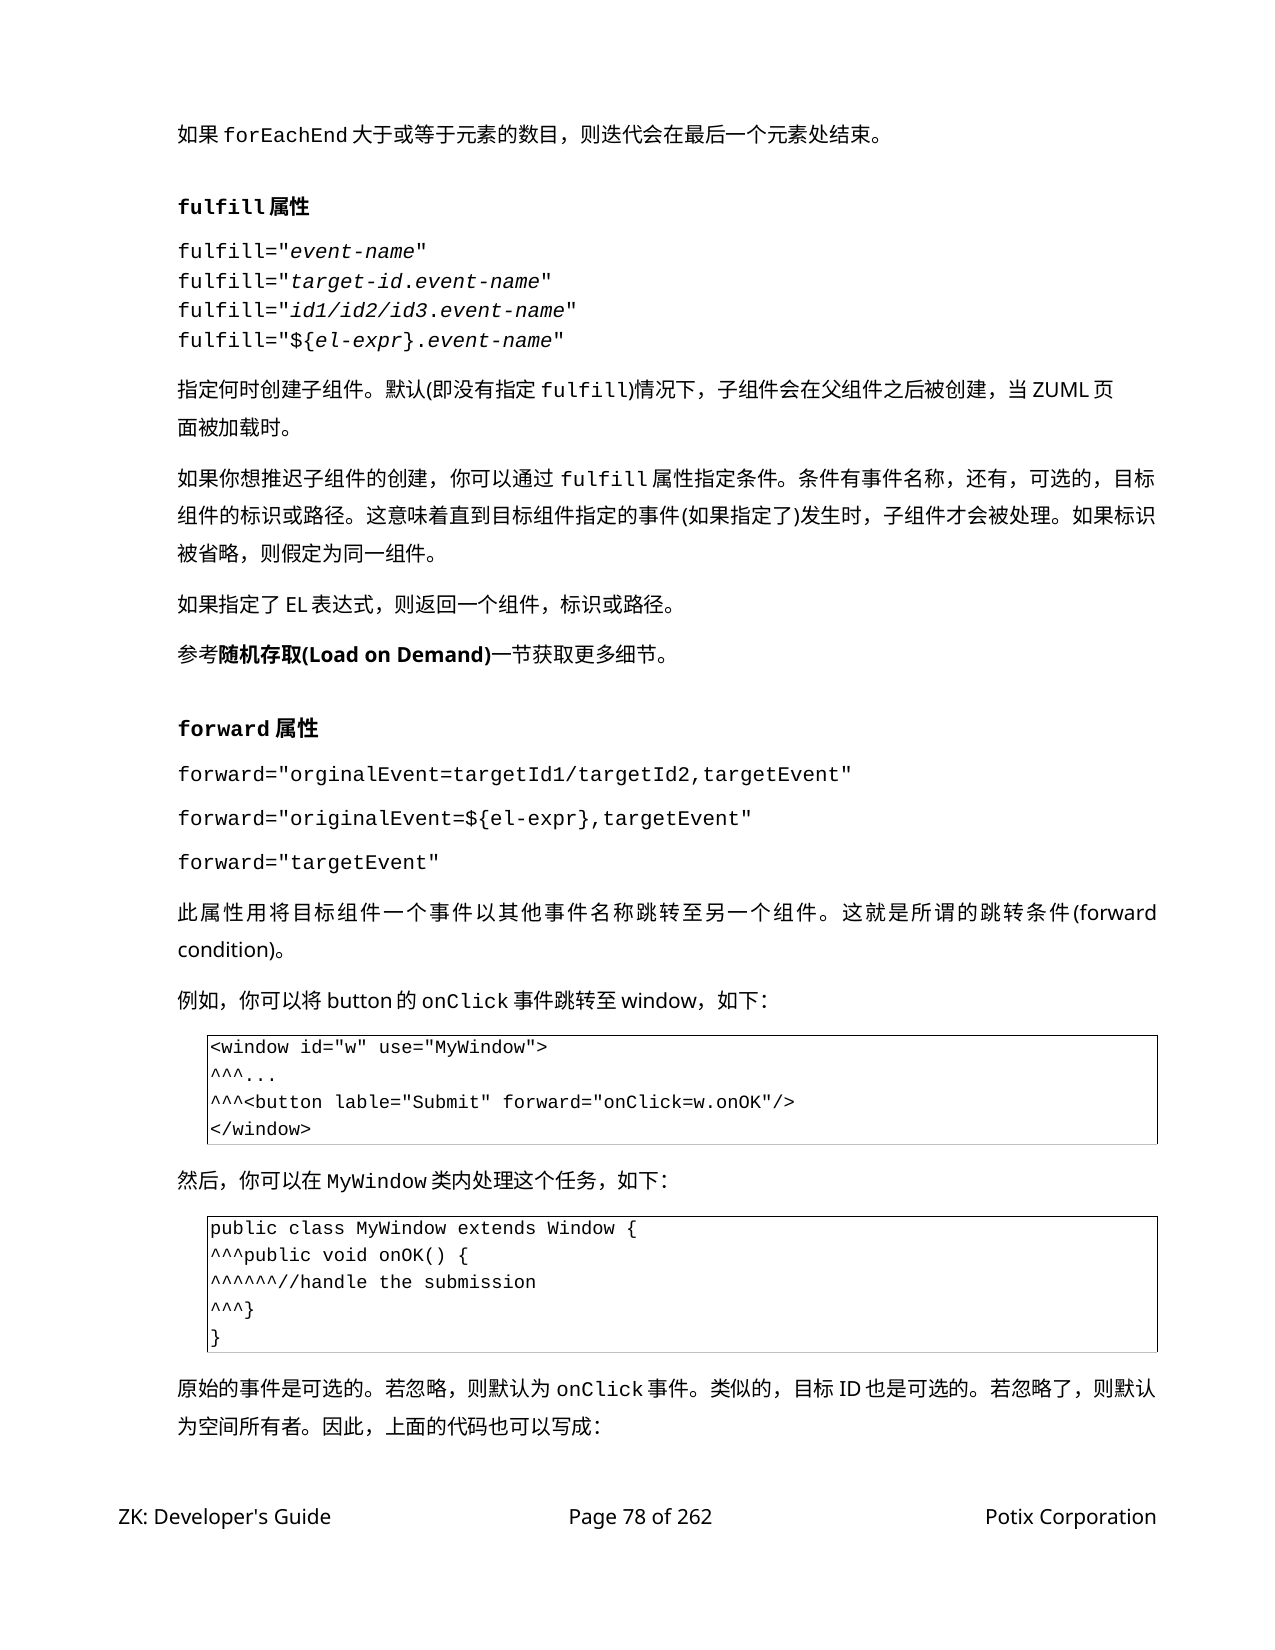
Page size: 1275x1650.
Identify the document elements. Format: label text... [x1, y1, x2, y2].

text 然后，你可以在MyWindow类内处理这个任务，如下： [177, 1165, 1157, 1195]
text } [208, 1324, 1157, 1352]
text public class MyWindow extends Window { [208, 1217, 1157, 1240]
text 例如，你可以将button的onClick事件跳转至window，如下： [177, 984, 1157, 1015]
text forward="orginalEvent=targetId1/targetId2,targetEvent" [177, 764, 1157, 787]
text ^^^} [208, 1297, 1157, 1322]
text 如果指定了EL表达式，则返回一个组件，标识或路径。 [177, 588, 1157, 618]
text </window> [208, 1117, 1157, 1144]
text ^^^^^^//handle the submission [208, 1270, 1157, 1294]
text ^^^<button lable="Submit" forward="onClick=w.onOK"/> [208, 1090, 1157, 1114]
text forward="originalEvent=${el-expr},targetEvent" [177, 808, 1157, 832]
text forward="targetEvent" [177, 852, 1157, 876]
text 原始的事件是可选的。若忽略，则默认为onClick事件。类似的，目标ID也是可选的。若忽略了，则默认为空间所有者。因此，上面的代码也可以写成： [177, 1372, 1157, 1440]
text 此属性用将目标组件一个事件以其他事件名称跳转至另一个组件。这就是所谓的跳转条件(forward condition)。 [177, 896, 1157, 964]
text 如果forEachEnd大于或等于元素的数目，则迭代会在最后一个元素处结束。 [177, 118, 1157, 148]
text ^^^... [208, 1063, 1157, 1087]
text fulfill="event-name" fulfill="target-id.event-name" fulfill="id1/id2/id3.event-name" fulfill="${el-expr}.event-name" [177, 242, 1157, 353]
text ^^^public void onOK() { [208, 1243, 1157, 1267]
text 指定何时创建子组件。默认(即没有指定fulfill)情况下，子组件会在父组件之后被创建，当ZUML页 面被加载时。 [177, 374, 1157, 442]
subtitle fulfill属性 [177, 191, 1157, 221]
text <window id="w" use="MyWindow"> [208, 1036, 1157, 1060]
text 参考随机存取(Load on Demand)一节获取更多细节。 [177, 639, 1157, 669]
text 如果你想推迟子组件的创建，你可以通过fulfill属性指定条件。条件有事件名称，还有，可选的，目标组件的标识或路径。这意味着直到目标组件指定的事件(如果指定了)发生时，子组件才会被处理。如果标识被省略，则假定为同一组件。 [177, 462, 1157, 567]
subtitle forward 属性 [177, 711, 1157, 743]
